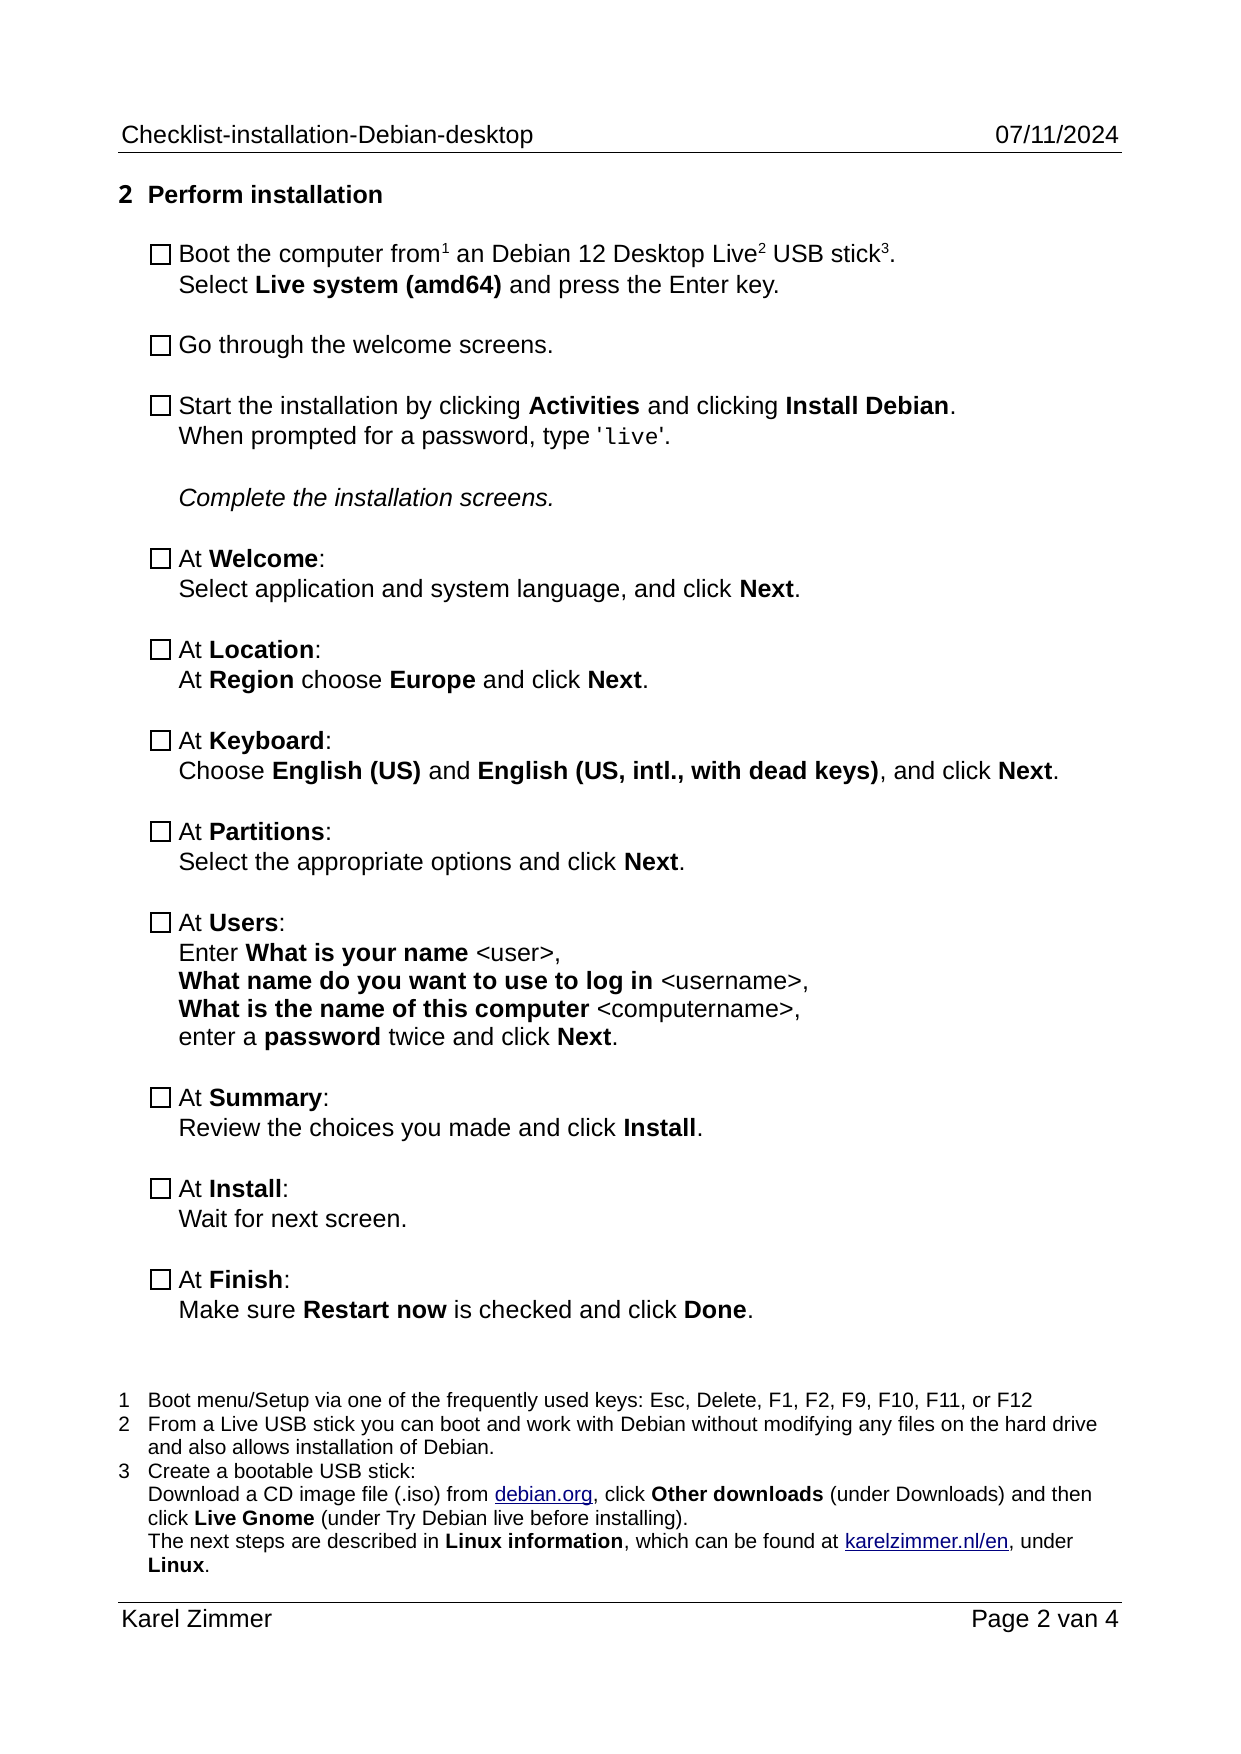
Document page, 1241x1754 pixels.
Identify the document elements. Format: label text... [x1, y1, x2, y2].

table_cell At Keyboard: [177, 726, 1122, 756]
table_cell [118, 635, 142, 665]
table_cell [142, 756, 177, 786]
table_cell [118, 786, 142, 817]
table_cell [142, 1083, 177, 1113]
table_cell [118, 1083, 142, 1113]
table_cell Enter What is your name <user>, What name do you want to use to log in <username>, What is the name of this computer <computername>, enter a password twice and click Next. [177, 938, 1122, 1052]
table_cell [142, 1204, 177, 1234]
table_cell At Welcome: [177, 544, 1122, 574]
table_cell [142, 604, 177, 635]
table_cell [142, 938, 177, 1052]
table_cell Go through the welcome screens. [177, 330, 1122, 360]
table_cell [177, 604, 1122, 635]
table_cell [118, 604, 142, 635]
table_cell [118, 1052, 142, 1082]
table_cell [142, 726, 177, 756]
table_cell [142, 360, 177, 391]
table_header [118, 239, 142, 269]
table_cell At Install: [177, 1174, 1122, 1204]
table_cell [118, 544, 142, 574]
table_cell [142, 665, 177, 695]
table_cell [118, 1143, 142, 1173]
table_cell [142, 391, 177, 421]
table_cell [118, 695, 142, 726]
table_cell At Partitions: [177, 817, 1122, 847]
table_cell [118, 330, 142, 360]
table_cell [177, 1052, 1122, 1082]
table_cell [142, 1143, 177, 1173]
table_cell [118, 817, 142, 847]
table_cell [118, 269, 142, 300]
table_cell [177, 877, 1122, 907]
table_cell Complete the installation screens. [177, 483, 1122, 513]
table_cell [142, 421, 177, 453]
table_cell [118, 514, 142, 544]
table_cell [142, 544, 177, 574]
table_cell [142, 817, 177, 847]
table_cell [142, 300, 177, 330]
table_cell [118, 756, 142, 786]
table_cell Start the installation by clicking Activities and clicking Install Debian. [177, 391, 1122, 421]
table_cell At Region choose Europe and click Next. [177, 665, 1122, 695]
table_cell [142, 453, 177, 483]
table_cell Select the appropriate options and click Next. [177, 847, 1122, 877]
table_cell [118, 1204, 142, 1234]
table_cell [118, 421, 142, 453]
table_cell [142, 847, 177, 877]
table_cell Choose English (US) and English (US, intl., with dead keys), and click Next. [177, 756, 1122, 786]
table_cell [142, 877, 177, 907]
table_cell [142, 330, 177, 360]
table_cell Select Live system (amd64) and press the Enter key. [177, 269, 1122, 300]
table_cell [118, 360, 142, 391]
table_cell [118, 1174, 142, 1204]
table_cell [118, 726, 142, 756]
table_cell [118, 1113, 142, 1143]
table_cell [142, 635, 177, 665]
table_cell [142, 1264, 177, 1295]
table_cell [177, 695, 1122, 726]
table_cell [118, 1295, 142, 1325]
table_cell Make sure Restart now is checked and click Done. [177, 1295, 1122, 1325]
table_cell Select application and system language, and click Next. [177, 574, 1122, 604]
table_cell When prompted for a password, type 'live'. [177, 421, 1122, 453]
table_cell [118, 877, 142, 907]
table_cell [177, 453, 1122, 483]
table_cell [118, 938, 142, 1052]
table_cell [118, 391, 142, 421]
table_cell [142, 1295, 177, 1325]
table_cell At Finish: [177, 1264, 1122, 1295]
table_cell [177, 1234, 1122, 1264]
table_cell [142, 1234, 177, 1264]
table_cell [177, 360, 1122, 391]
table_header [142, 239, 177, 269]
table_cell [142, 483, 177, 513]
table_cell [118, 574, 142, 604]
table_cell [177, 786, 1122, 817]
table_cell Review the choices you made and click Install. [177, 1113, 1122, 1143]
table_cell At Location: [177, 635, 1122, 665]
table_cell [118, 300, 142, 330]
table_cell [118, 847, 142, 877]
table_cell [142, 786, 177, 817]
table_cell [118, 1264, 142, 1295]
list Perform installation [118, 177, 1122, 211]
table_cell [142, 1052, 177, 1082]
table_cell [177, 300, 1122, 330]
table_cell [142, 514, 177, 544]
table_cell [142, 908, 177, 938]
table_header Boot the computer from an Debian 12 Desktop Live USB stick. [177, 239, 1122, 269]
table_cell At Summary: [177, 1083, 1122, 1113]
table_cell [118, 453, 142, 483]
table_cell [118, 908, 142, 938]
table_cell At Users: [177, 908, 1122, 938]
table_cell [118, 483, 142, 513]
table_cell [142, 1174, 177, 1204]
table_cell [118, 665, 142, 695]
table_cell [142, 574, 177, 604]
table_cell [177, 1143, 1122, 1173]
table_cell [142, 1113, 177, 1143]
table_cell [177, 514, 1122, 544]
table_cell [118, 1234, 142, 1264]
table_cell [142, 695, 177, 726]
table_cell [142, 269, 177, 300]
table_cell Wait for next screen. [177, 1204, 1122, 1234]
